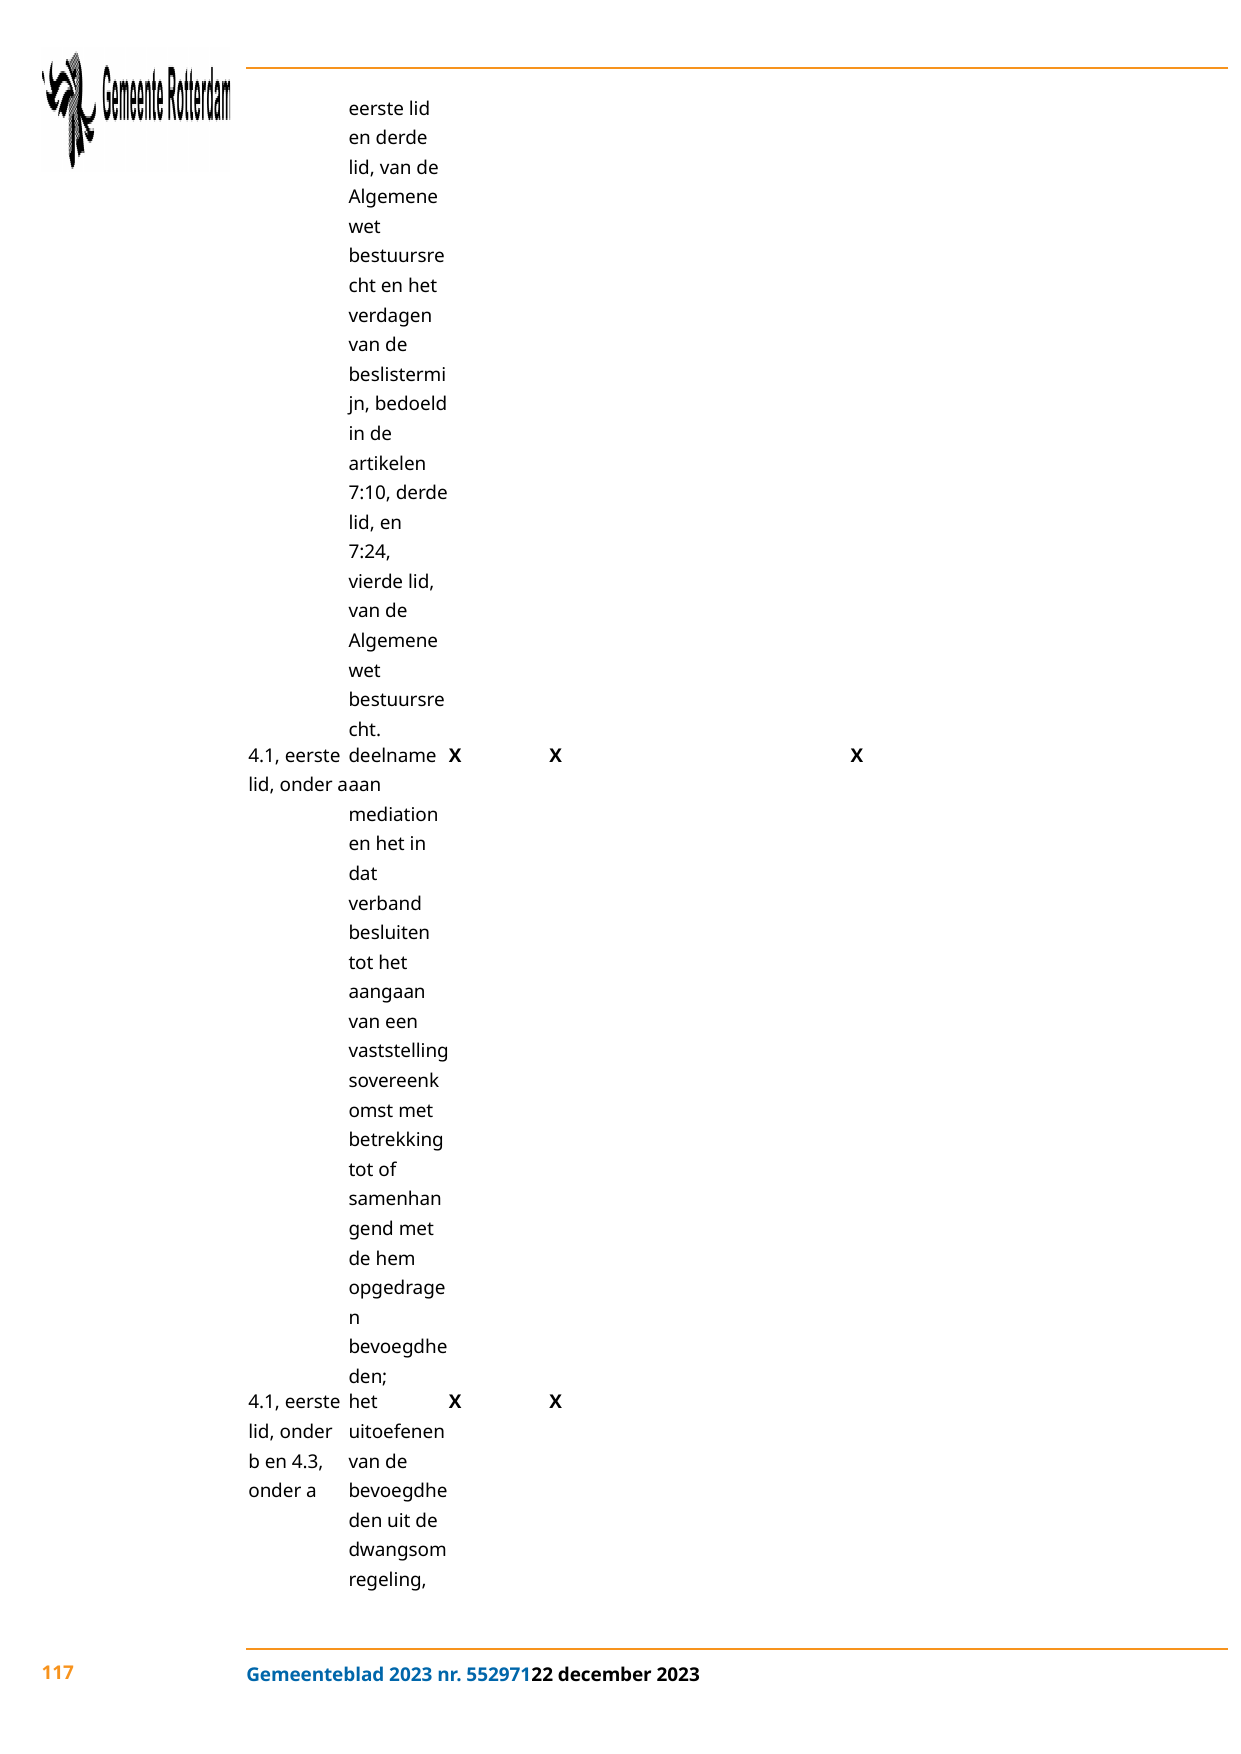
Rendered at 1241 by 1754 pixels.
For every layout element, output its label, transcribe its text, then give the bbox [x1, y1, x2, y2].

table_cell 4.1, eerste lid, onder a [248, 742, 348, 1389]
table_cell 4.1, eerste lid, onder b en 4.3, onder a [248, 1389, 348, 1592]
table_cell [750, 95, 850, 742]
table_cell [1051, 95, 1152, 742]
table_cell [449, 95, 549, 742]
table_cell [549, 95, 649, 742]
table_cell deelname aan mediation en het in dat verband besluiten tot het aangaan van een vaststellingsovereenkomst met betrekking tot of samenhangend met de hem opgedragen bevoegdheden; [348, 742, 449, 1389]
table_cell eerste lid en derde lid, van de Algemene wet bestuursrecht en het verdagen van de beslistermijn, bedoeld in de artikelen 7:10, derde lid, en 7:24, vierde lid, van de Algemene wet bestuursrecht. [348, 95, 449, 742]
table_cell [951, 742, 1051, 1389]
table_cell [650, 95, 750, 742]
table_cell [850, 95, 951, 742]
table_cell X [850, 742, 951, 1389]
table_cell [1051, 1389, 1152, 1592]
table_cell [248, 95, 348, 742]
table_cell [951, 1389, 1051, 1592]
table_cell [750, 1389, 850, 1592]
table_cell [650, 1389, 750, 1592]
table_cell X [449, 742, 549, 1389]
table_cell het uitoefenen van de bevoegdheden uit de dwangsomregeling, [348, 1389, 449, 1592]
table_cell [650, 742, 750, 1389]
table_cell [750, 742, 850, 1389]
table_cell [951, 95, 1051, 742]
table_cell X [549, 742, 649, 1389]
table_cell X [449, 1389, 549, 1592]
table_cell [850, 1389, 951, 1592]
table_cell [1051, 742, 1152, 1389]
picture [41, 47, 231, 172]
table_cell X [549, 1389, 649, 1592]
